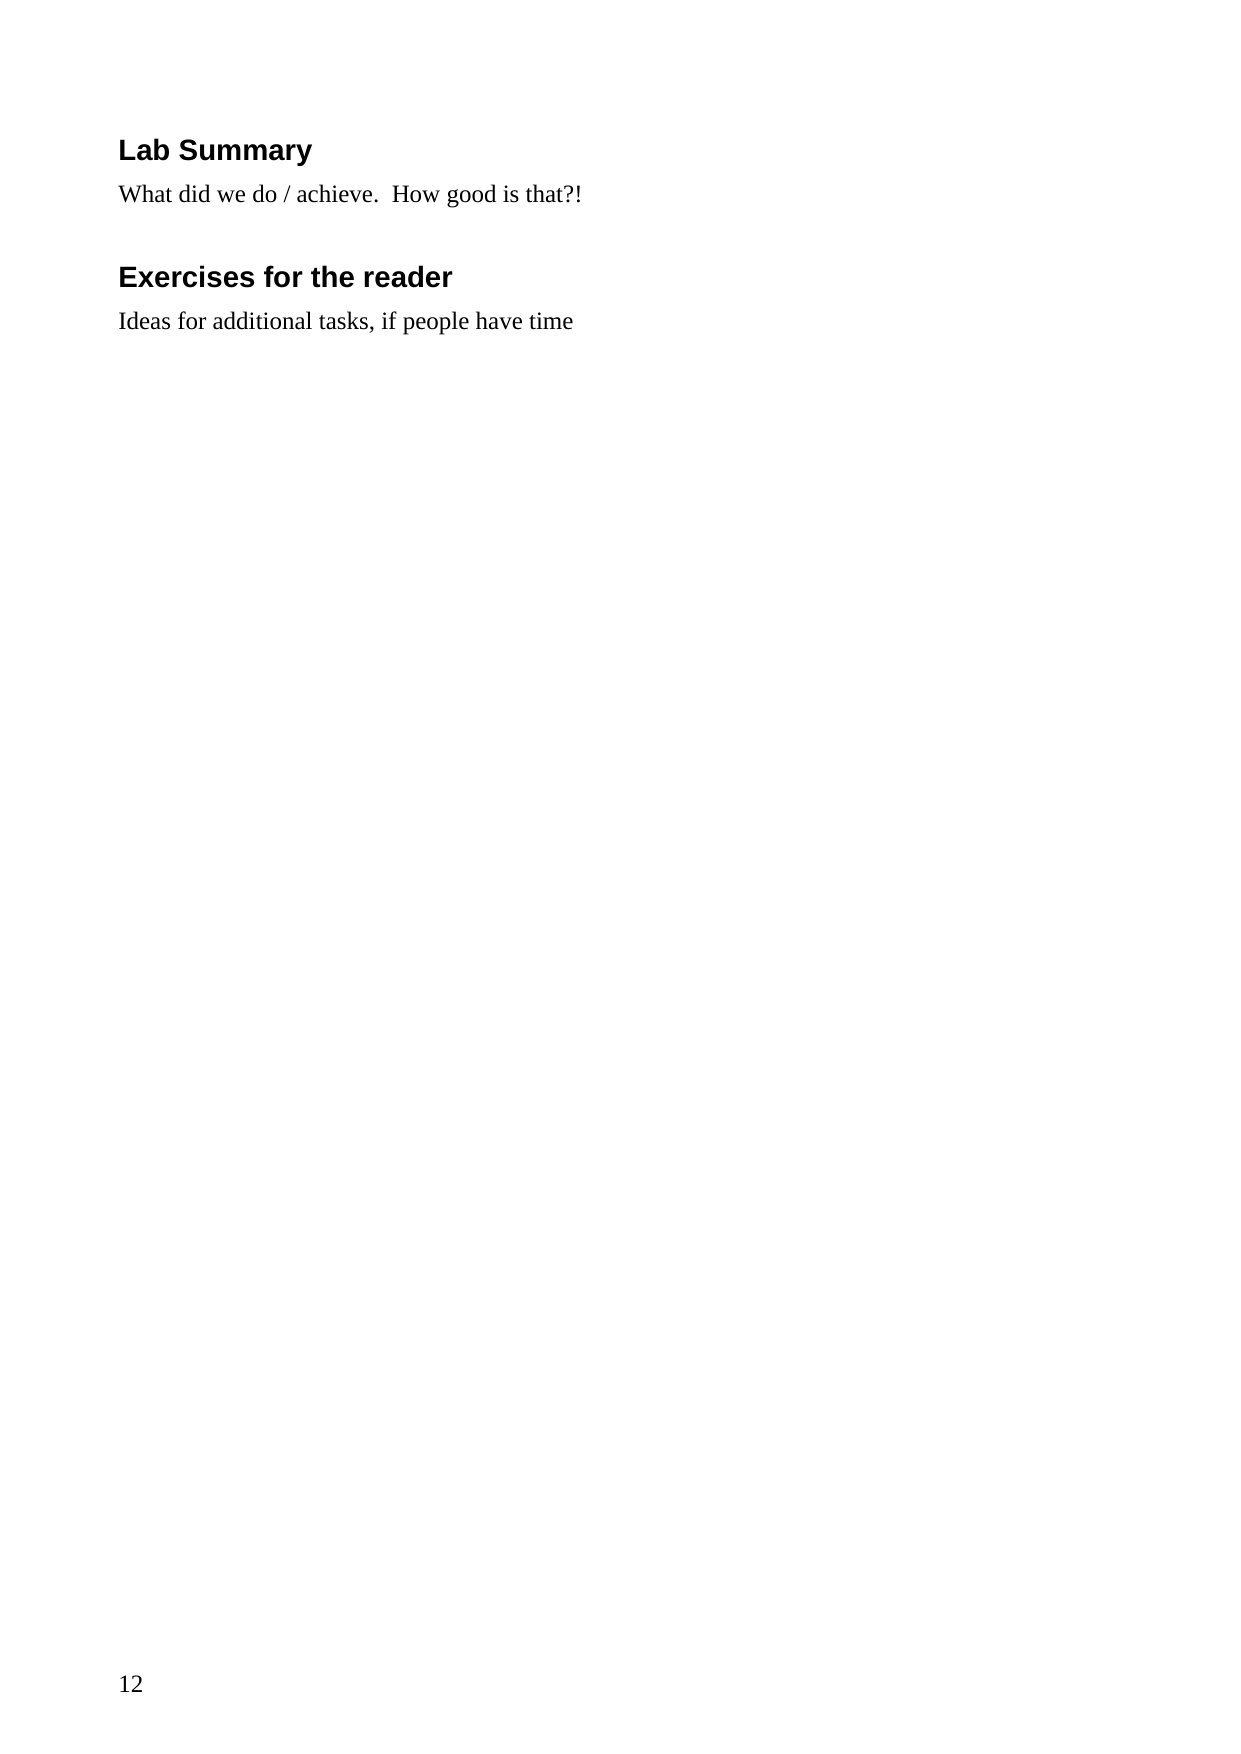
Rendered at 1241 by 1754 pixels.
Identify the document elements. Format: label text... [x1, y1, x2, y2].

subtitle Exercises for the reader [118, 259, 1122, 293]
text Ideas for additional tasks, if people have time [118, 306, 1122, 334]
text What did we do / achieve. How good is that?! [118, 179, 1122, 208]
subtitle Lab Summary [118, 133, 1122, 166]
